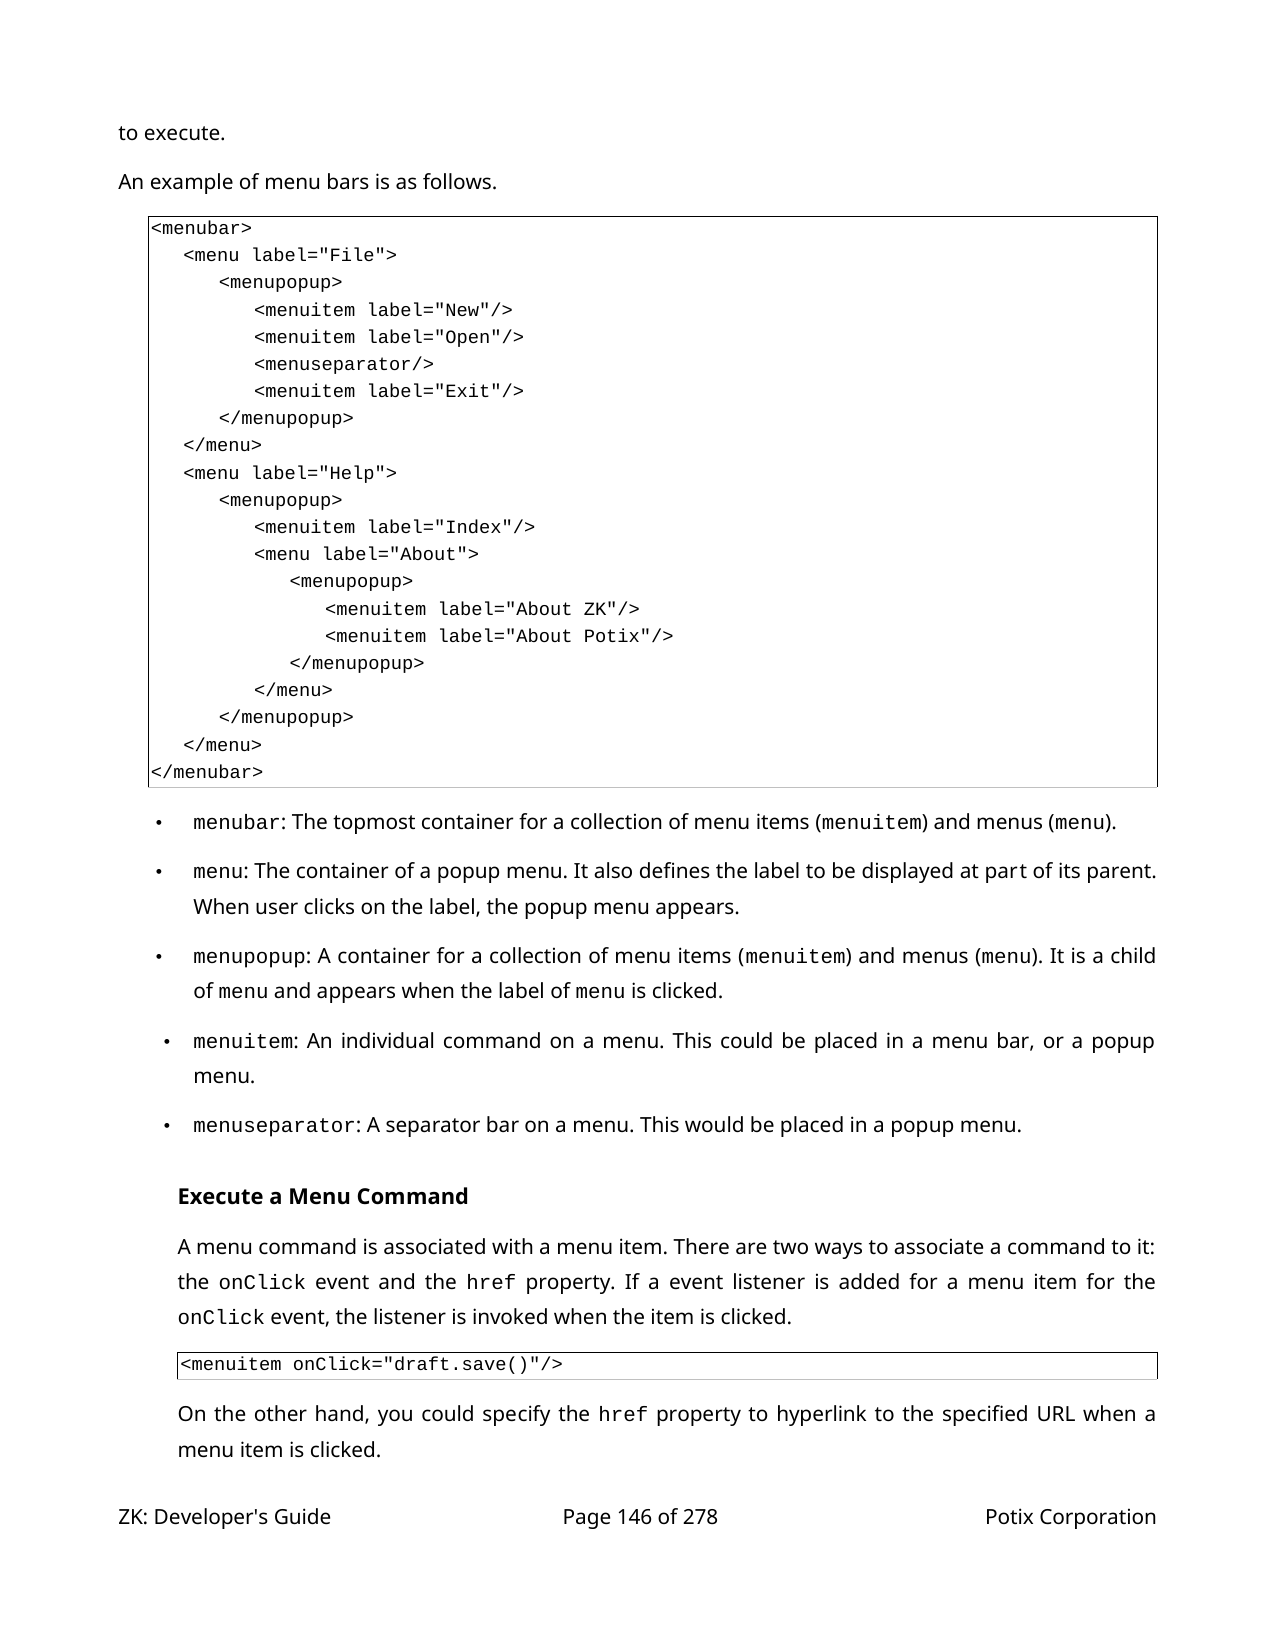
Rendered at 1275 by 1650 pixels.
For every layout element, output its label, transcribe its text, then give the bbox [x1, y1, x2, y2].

text <menuitem label="Open"/> [149, 324, 1157, 349]
list menubar: The topmost container for a collection of menu items (menuitem) and menus (menu). [156, 807, 1157, 836]
text <menu label="Help"> [149, 461, 1157, 485]
list menuitem: An individual command on a menu. This could be placed in a menu bar, or a popup menu. [164, 1026, 1157, 1089]
list menuseparator: A separator bar on a menu. This would be placed in a popup menu. [164, 1110, 1157, 1139]
text <menuseparator/> [149, 352, 1157, 376]
text </menupopup> [149, 705, 1157, 729]
text <menupopup> [149, 569, 1157, 593]
text </menu> [149, 433, 1157, 458]
text <menuitem label="Index"/> [149, 515, 1157, 539]
text </menubar> [149, 759, 1157, 787]
text <menuitem onClick="draft.save()"/> [178, 1353, 1157, 1379]
text </menupopup> [149, 651, 1157, 675]
text </menu> [149, 678, 1157, 702]
text <menupopup> [149, 488, 1157, 512]
subtitle Execute a Menu Command [177, 1181, 1157, 1211]
list menu: The container of a popup menu. It also defines the label to be displayed at part of its parent. When user clicks on the label, the popup menu appears. [156, 857, 1157, 920]
text <menuitem label="About ZK"/> [149, 596, 1157, 621]
text <menupopup> [149, 270, 1157, 294]
text An example of menu bars is as follows. [118, 167, 1157, 195]
text <menu label="About"> [149, 542, 1157, 566]
text </menu> [149, 732, 1157, 757]
text <menuitem label="New"/> [149, 297, 1157, 322]
text <menu label="File"> [149, 243, 1157, 267]
text </menupopup> [149, 406, 1157, 430]
text <menuitem label="Exit"/> [149, 379, 1157, 403]
text On the other hand, you could specify the href property to hyperlink to the specified URL when a menu item is clicked. [177, 1399, 1157, 1463]
list menupopup: A container for a collection of menu items (menuitem) and menus (menu). It is a child of menu and appears when the label of menu is clicked. [156, 941, 1157, 1005]
text <menuitem label="About Potix"/> [149, 624, 1157, 648]
text to execute. [118, 118, 1157, 146]
text <menubar> [149, 217, 1157, 240]
text A menu command is associated with a menu item. There are two ways to associate a command to it: the onClick event and the href property. If a event listener is added for a menu item for the onClick event, the listener is invoked when the item is clicked. [177, 1232, 1157, 1331]
